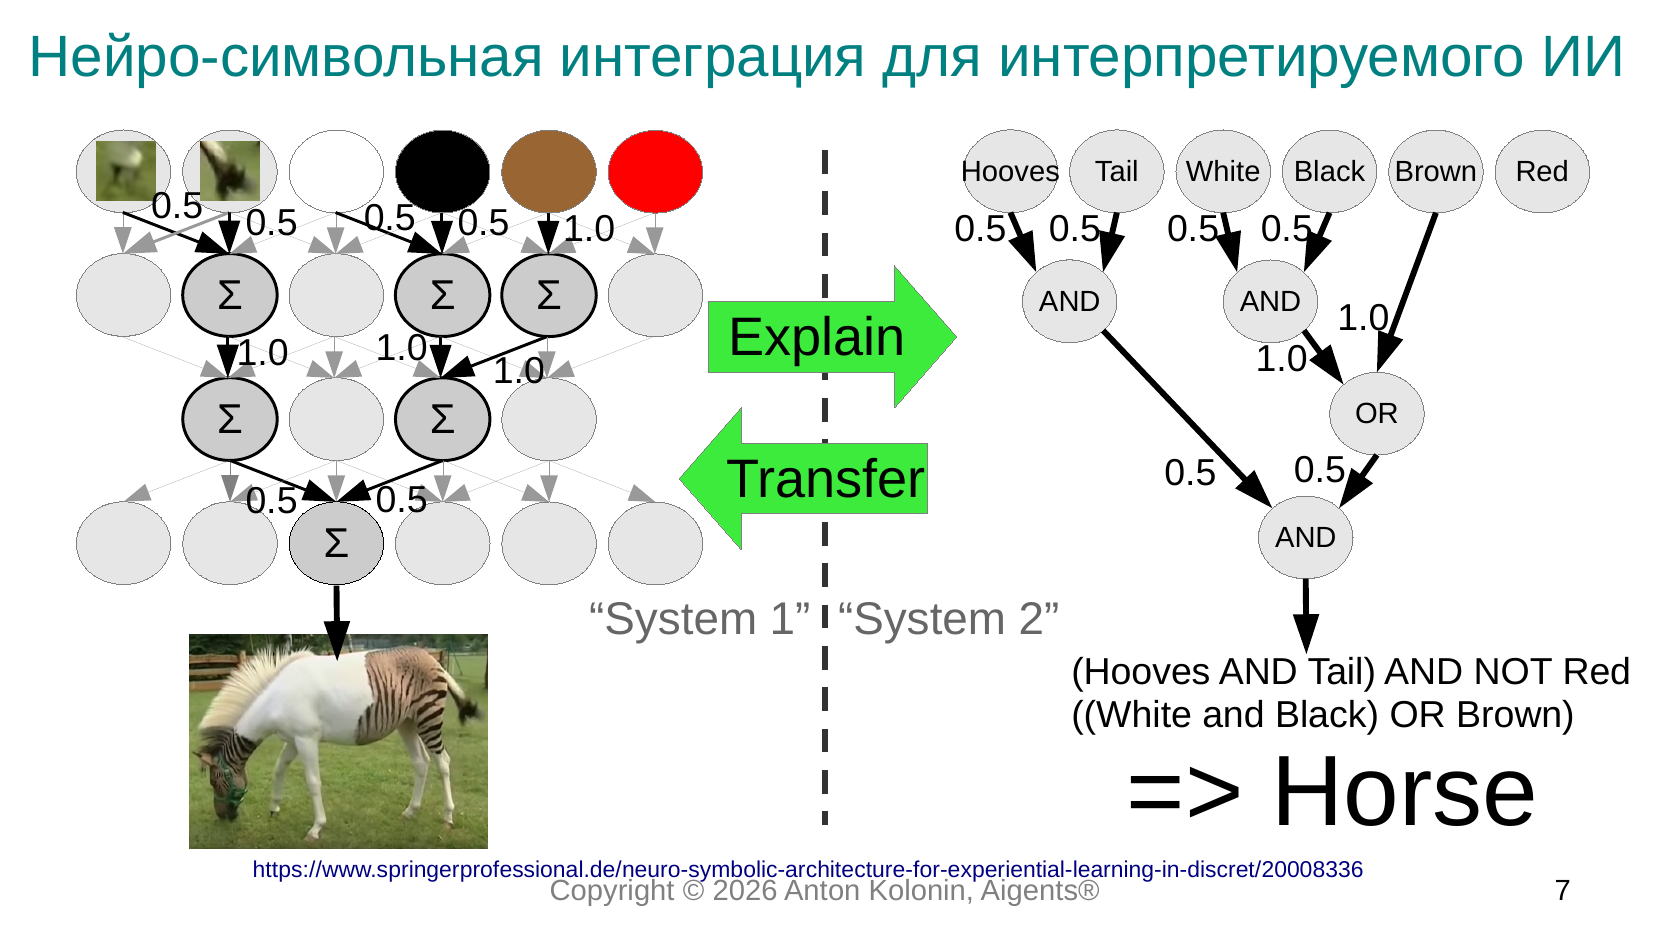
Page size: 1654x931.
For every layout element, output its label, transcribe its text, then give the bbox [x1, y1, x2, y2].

text_box Σ [182, 378, 278, 461]
text_box [501, 501, 597, 585]
text_box 0.5 [1246, 199, 1328, 260]
text_box [501, 130, 597, 213]
text_box [182, 501, 278, 585]
text_box 0.5 [442, 193, 525, 254]
text_box Σ [501, 254, 597, 337]
text_box Σ [182, 254, 278, 336]
text_box Black [1282, 130, 1377, 213]
text_box [608, 253, 703, 337]
text_box [395, 502, 491, 585]
text_box 1.0 [1240, 330, 1323, 391]
text_box White [1175, 129, 1271, 212]
text_box [289, 378, 384, 461]
text_box 0.5 [1034, 200, 1117, 260]
text_box 0.5 [1149, 444, 1232, 504]
text_box [76, 253, 171, 337]
text_box AND [1022, 260, 1117, 343]
text_box [501, 379, 597, 461]
text_box 1.0 [548, 200, 631, 261]
text_box 0.5 [939, 200, 1022, 261]
text_box Explain [708, 265, 957, 408]
text_box Σ [289, 502, 384, 585]
text_box Red [1495, 130, 1590, 213]
text_box 0.5 [230, 472, 313, 532]
text_box 0.5 [136, 176, 219, 237]
text_box 0.5 [1279, 441, 1362, 502]
text_box AND [1258, 502, 1354, 579]
text_box Hooves [964, 129, 1058, 212]
text_box [182, 130, 278, 194]
text_box Transfer [679, 407, 928, 550]
text_box [395, 130, 490, 213]
picture [189, 634, 488, 849]
text_box “System 2” [823, 585, 1075, 652]
text_box 1.0 [221, 324, 304, 385]
text_box AND [1223, 260, 1318, 333]
text_box 0.5 [230, 194, 313, 254]
text_box https://www.springerprofessional.de/neuro-symbolic-architecture-for-experiential-learning-in-discret/20008336 [237, 849, 1380, 893]
text_box 1.0 [360, 318, 443, 379]
text_box [76, 129, 171, 213]
text_box 0.5 [349, 188, 431, 249]
text_box [76, 501, 171, 585]
text_box Нейро-символьная интеграция для интерпретируемого ИИ [3, 0, 1652, 113]
text_box 0.5 [360, 471, 443, 532]
text_box [289, 130, 384, 213]
text_box [608, 502, 703, 585]
picture [200, 141, 260, 201]
text_box OR [1329, 372, 1425, 455]
text_box [289, 254, 384, 337]
text_box 0.5 [1152, 200, 1235, 261]
text_box Σ [395, 254, 490, 337]
text_box (Hooves AND Tail) AND NOT Red ((White and Black) OR Brown) => Horse [1056, 643, 1648, 869]
text_box Tail [1069, 129, 1165, 213]
text_box Σ [395, 378, 490, 461]
text_box Brown [1388, 130, 1484, 213]
text_box [219, 201, 230, 213]
text_box [608, 130, 703, 214]
text_box 1.0 [1322, 289, 1405, 349]
text_box “System 1” [574, 585, 823, 652]
text_box 1.0 [478, 342, 561, 402]
picture [96, 141, 156, 201]
